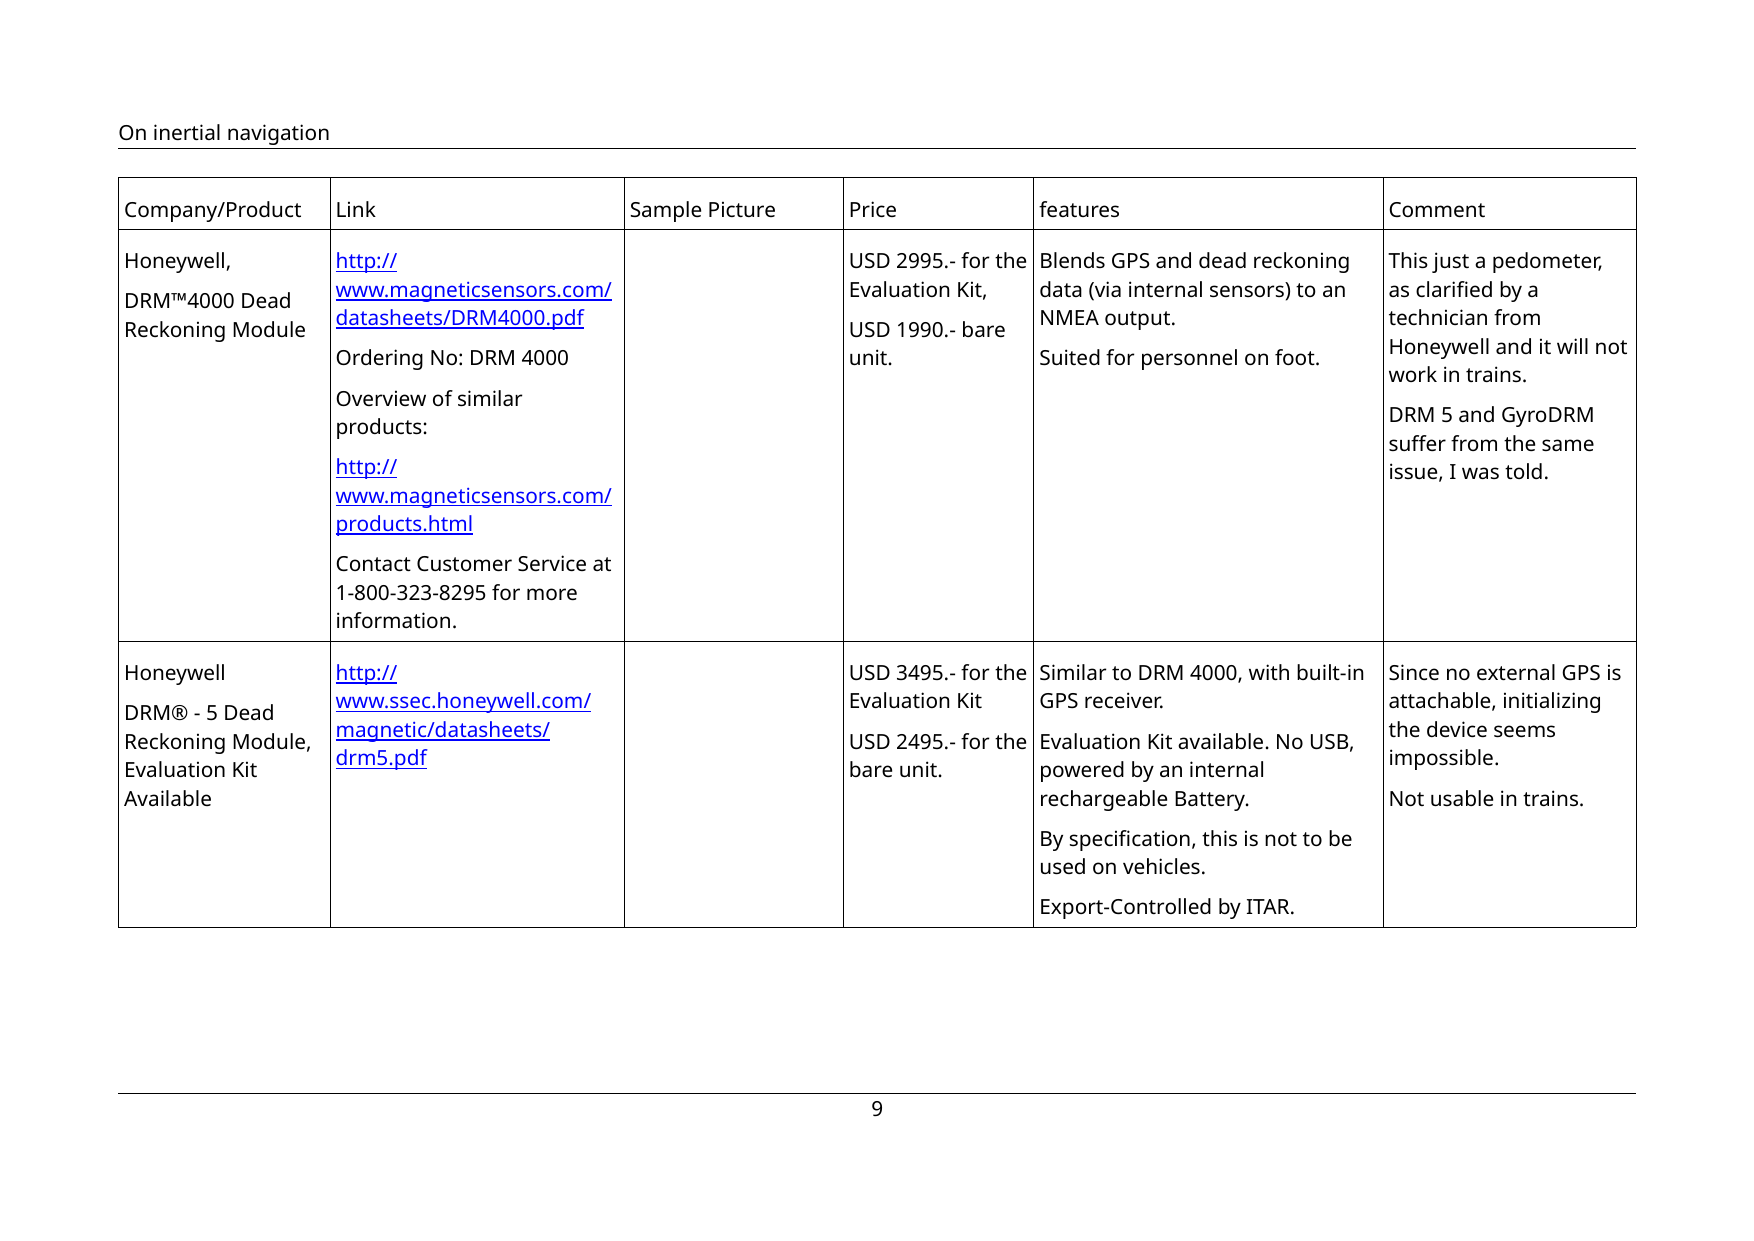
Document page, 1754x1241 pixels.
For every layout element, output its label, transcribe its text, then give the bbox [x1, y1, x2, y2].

table_cell This just a pedometer, as clarified by a technician from Honeywell and it will not work in trains. DRM 5 and GyroDRM suffer from the same issue, I was told. [1384, 230, 1636, 641]
table_header Sample Picture [625, 178, 843, 229]
table_cell [625, 230, 843, 641]
table_cell Blends GPS and dead reckoning data (via internal sensors) to an NMEA output. Suited for personnel on foot. [1034, 230, 1383, 641]
table_cell http://www.ssec.honeywell.com/magnetic/datasheets/drm5.pdf [331, 642, 624, 927]
table_cell Similar to DRM 4000, with built-in GPS receiver. Evaluation Kit available. No USB, powered by an internal rechargeable Battery. By specification, this is not to be used on vehicles. Export-Controlled by ITAR. [1034, 642, 1383, 927]
table_cell USD 2995.- for the Evaluation Kit, USD 1990.- bare unit. [844, 230, 1033, 641]
table_header Link [331, 178, 624, 229]
table_cell Honeywell, DRM™4000 Dead Reckoning Module [119, 230, 330, 641]
table_cell Honeywell DRM® - 5 Dead Reckoning Module, Evaluation Kit Available [119, 642, 330, 927]
table_cell Since no external GPS is attachable, initializing the device seems impossible. Not usable in trains. [1384, 642, 1636, 927]
table_header Price [844, 178, 1033, 229]
table_header Comment [1384, 178, 1636, 229]
table_header Company/Product [119, 178, 330, 229]
table_cell http://www.magneticsensors.com/datasheets/DRM4000.pdf Ordering No: DRM 4000 Overview of similar products: http://www.magneticsensors.com/products.html Contact Customer Service at 1-800-323-8295 for more information. [331, 230, 624, 641]
table_cell [625, 642, 843, 927]
table_header features [1034, 178, 1383, 229]
table_cell USD 3495.- for the Evaluation Kit USD 2495.- for the bare unit. [844, 642, 1033, 927]
